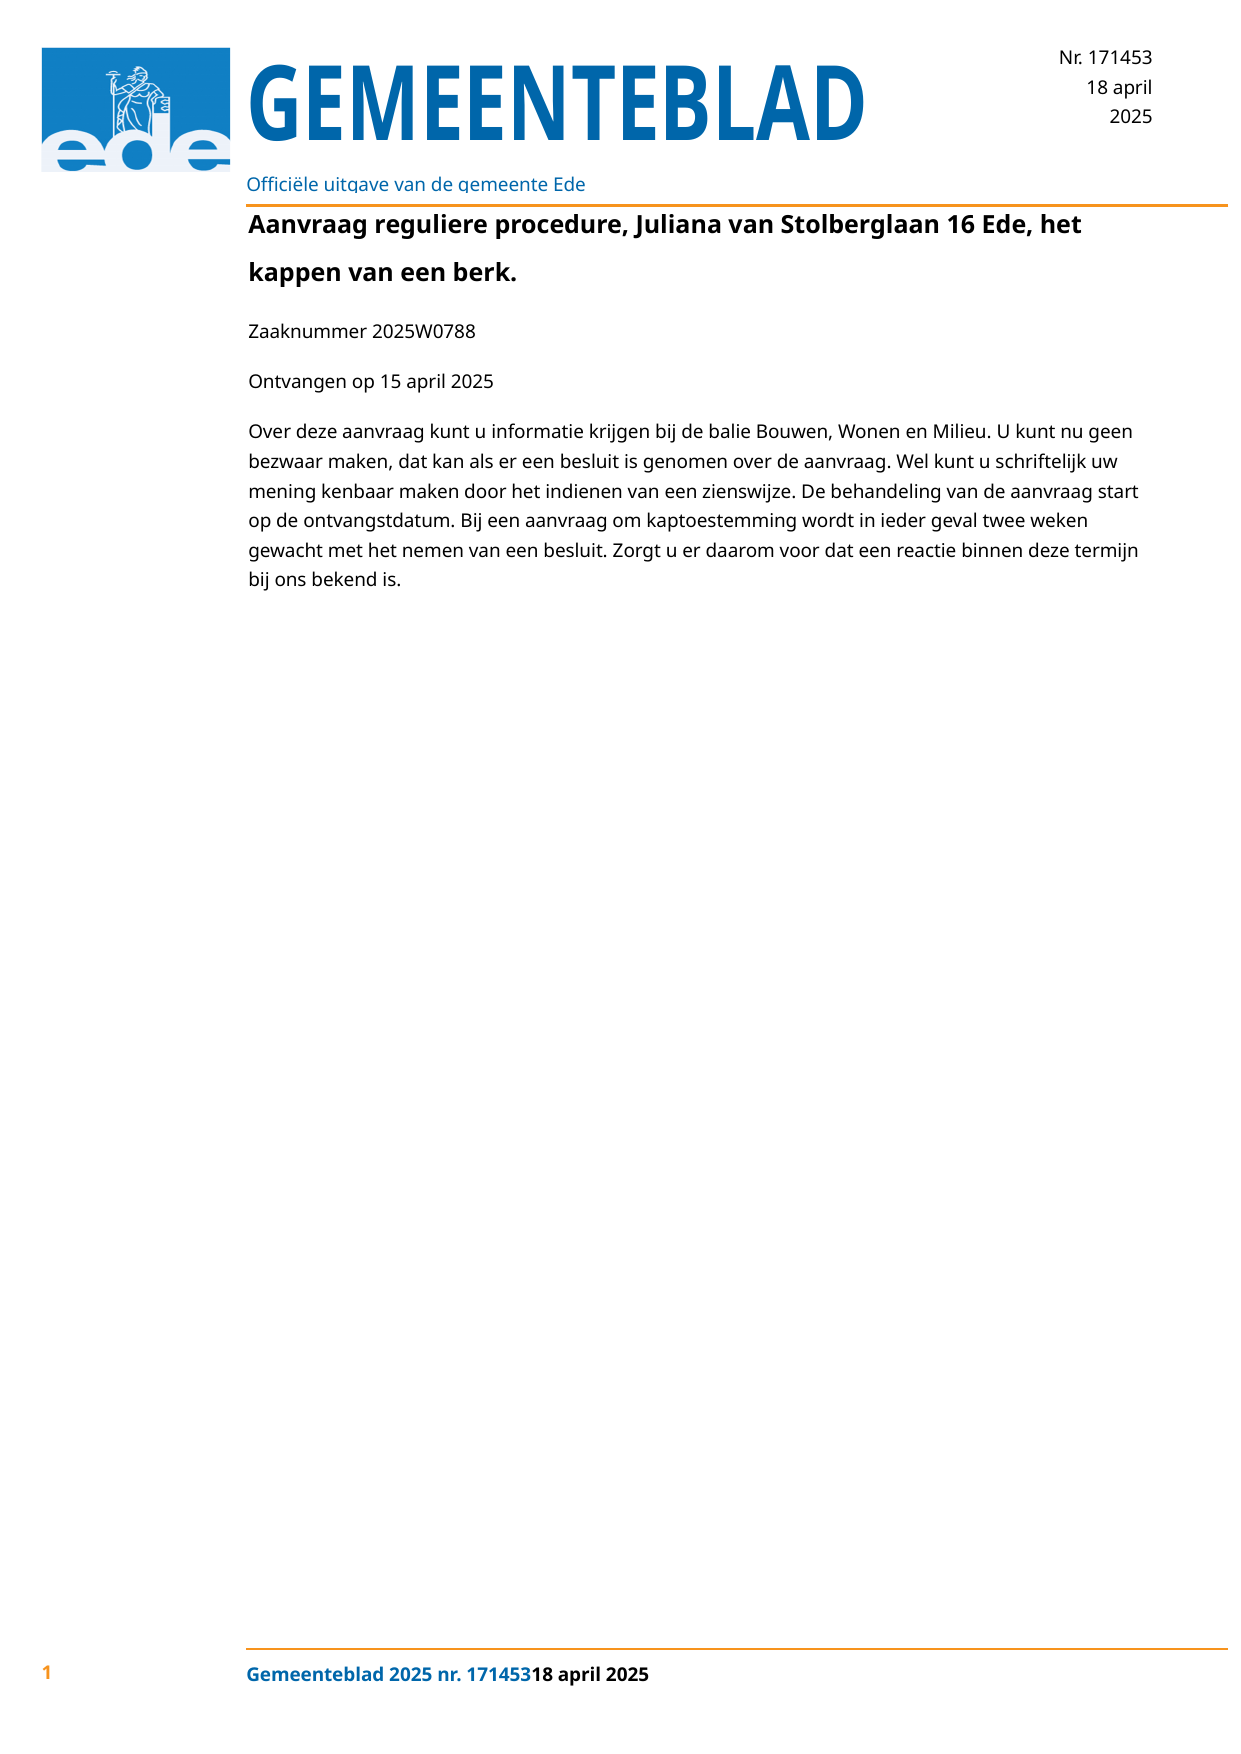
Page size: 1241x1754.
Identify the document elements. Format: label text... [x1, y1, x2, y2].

picture [41, 47, 231, 172]
text Aanvraag reguliere procedure, Juliana van Stolberglaan 16 Ede, het kappen van een berk. [248, 207, 1152, 288]
text Over deze aanvraag kunt u informatie krijgen bij de balie Bouwen, Wonen en Milieu. U kunt nu geen bezwaar maken, dat kan als er een besluit is genomen over de aanvraag. Wel kunt u schriftelijk uw mening kenbaar maken door het indienen van een zienswijze. De behandeling van de aanvraag start op de ontvangstdatum. Bij een aanvraag om kaptoestemming wordt in ieder geval twee weken gewacht met het nemen van een besluit. Zorgt u er daarom voor dat een reactie binnen deze termijn bij ons bekend is. [248, 419, 1152, 592]
text Zaaknummer 2025W0788 [248, 318, 1152, 344]
text Ontvangen op 15 april 2025 [248, 368, 1152, 394]
